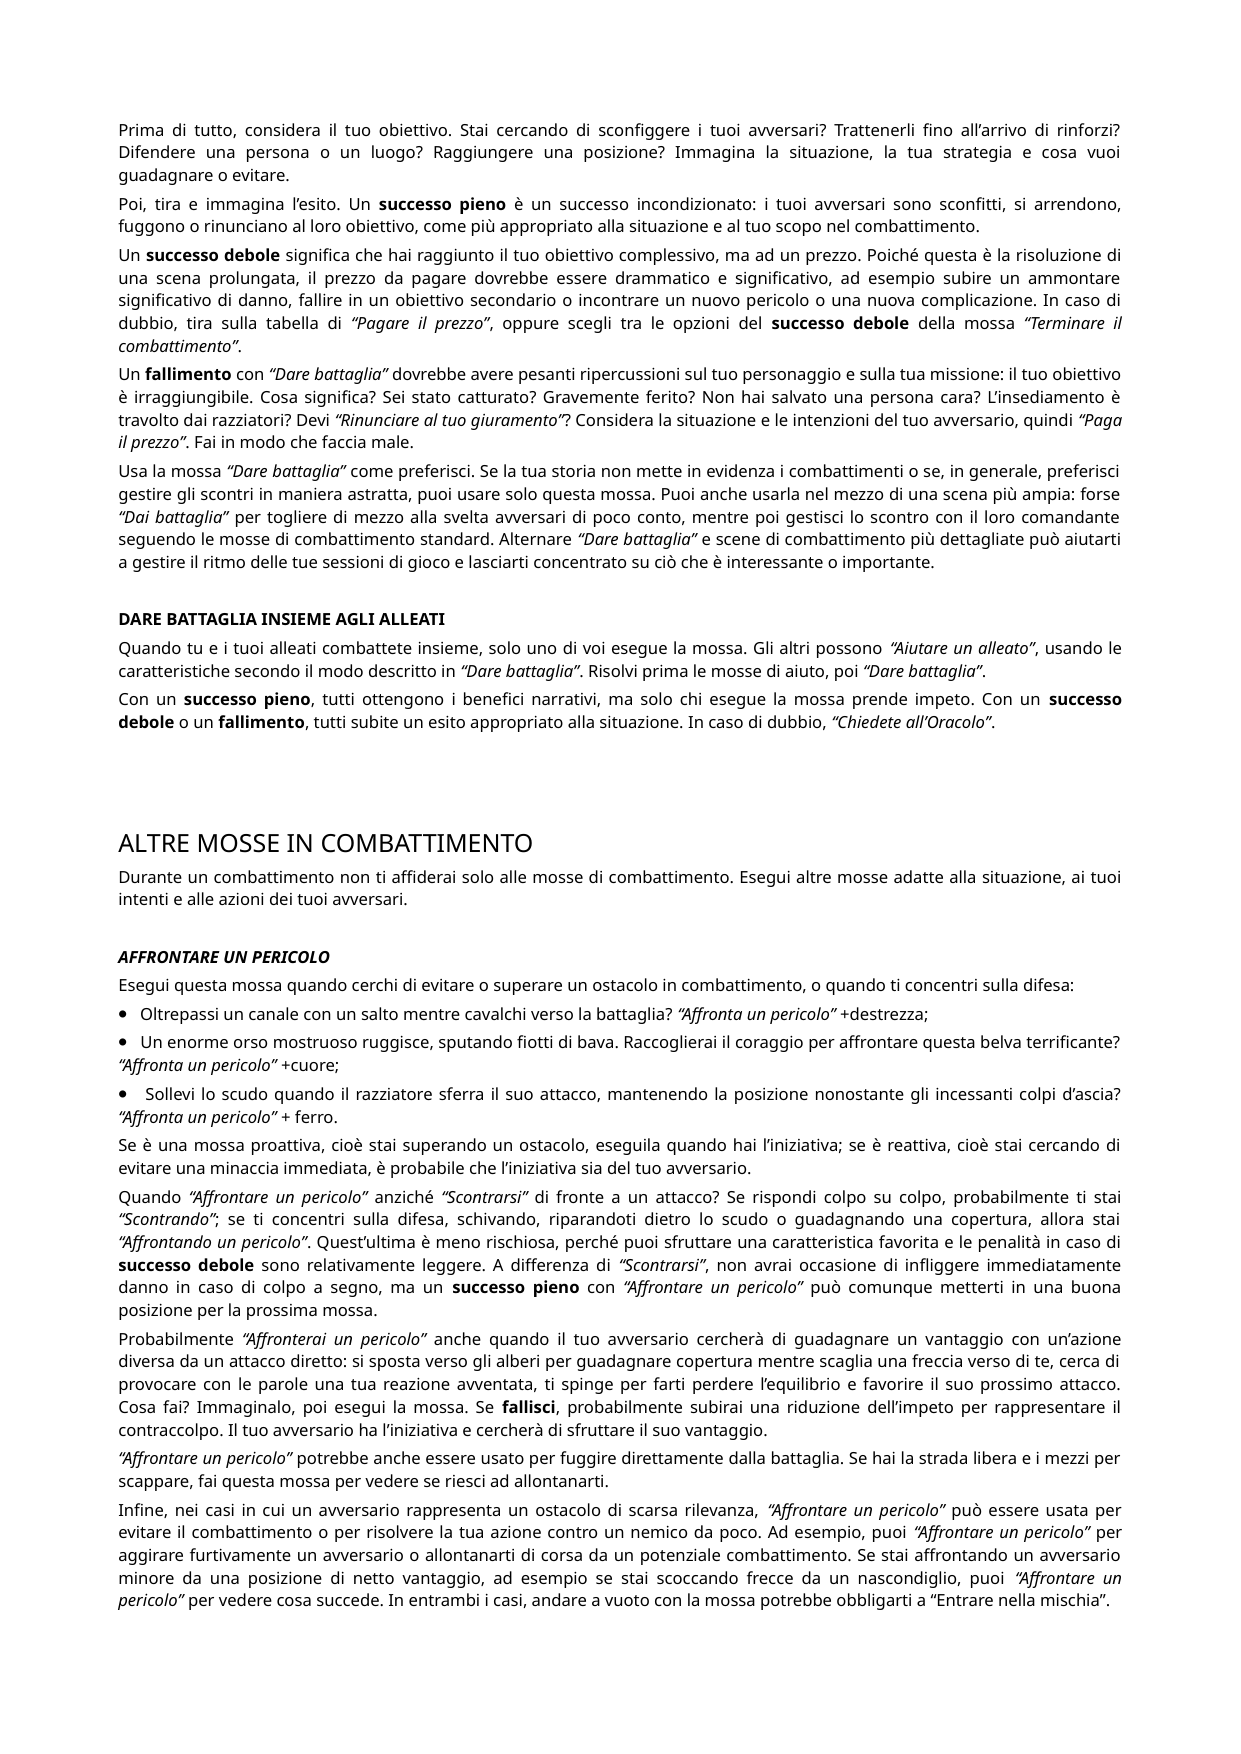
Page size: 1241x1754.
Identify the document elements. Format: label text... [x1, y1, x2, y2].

text Esegui questa mossa quando cerchi di evitare o superare un ostacolo in combattimento, o quando ti concentri sulla difesa: [118, 974, 1122, 997]
text Probabilmente “Affronterai un pericolo” anche quando il tuo avversario cercherà di guadagnare un vantaggio con un’azione diversa da un attacco diretto: si sposta verso gli alberi per guadagnare copertura mentre scaglia una freccia verso di te, cerca di provocare con le parole una tua reazione avventata, ti spinge per farti perdere l’equilibrio e favorire il suo prossimo attacco. Cosa fai? Immaginalo, poi esegui la mossa. Se fallisci, probabilmente subirai una riduzione dell’impeto per rappresentare il contraccolpo. Il tuo avversario ha l’iniziativa e cercherà di sfruttare il suo vantaggio. [118, 1327, 1122, 1441]
text Quando “Affrontare un pericolo” anziché “Scontrarsi” di fronte a un attacco? Se rispondi colpo su colpo, probabilmente ti stai “Scontrando”; se ti concentri sulla difesa, schivando, riparandoti dietro lo scudo o guadagnando una copertura, allora stai “Affrontando un pericolo”. Quest’ultima è meno rischiosa, perché puoi sfruttare una caratteristica favorita e le penalità in caso di successo debole sono relativamente leggere. A differenza di “Scontrarsi”, non avrai occasione di infliggere immediatamente danno in caso di colpo a segno, ma un successo pieno con “Affrontare un pericolo” può comunque metterti in una buona posizione per la prossima mossa. [118, 1185, 1122, 1321]
text Un successo debole significa che hai raggiunto il tuo obiettivo complessivo, ma ad un prezzo. Poiché questa è la risoluzione di una scena prolungata, il prezzo da pagare dovrebbe essere drammatico e significativo, ad esempio subire un ammontare significativo di danno, fallire in un obiettivo secondario o incontrare un nuovo pericolo o una nuova complicazione. In caso di dubbio, tira sulla tabella di “Pagare il prezzo”, oppure scegli tra le opzioni del successo debole della mossa “Terminare il combattimento”. [118, 243, 1122, 357]
text Infine, nei casi in cui un avversario rappresenta un ostacolo di scarsa rilevanza, “Affrontare un pericolo” può essere usata per evitare il combattimento o per risolvere la tua azione contro un nemico da poco. Ad esempio, puoi “Affrontare un pericolo” per aggirare furtivamente un avversario o allontanarti di corsa da un potenziale combattimento. Se stai affrontando un avversario minore da una posizione di netto vantaggio, ad esempio se stai scoccando frecce da un nascondiglio, puoi “Affrontare un pericolo” per vedere cosa succede. In entrambi i casi, andare a vuoto con la mossa potrebbe obbligarti a “Entrare nella mischia”. [118, 1498, 1122, 1612]
text Poi, tira e immagina l’esito. Un successo pieno è un successo incondizionato: i tuoi avversari sono sconfitti, si arrendono, fuggono o rinunciano al loro obiettivo, come più appropriato alla situazione e al tuo scopo nel combattimento. [118, 192, 1122, 238]
text Quando tu e i tuoi alleati combattete insieme, solo uno di voi esegue la mossa. Gli altri possono “Aiutare un alleato”, usando le caratteristiche secondo il modo descritto in “Dare battaglia”. Risolvi prima le mosse di aiuto, poi “Dare battaglia”. [118, 637, 1122, 682]
text DARE BATTAGLIA INSIEME AGLI ALLEATI [118, 608, 1122, 631]
text “Affrontare un pericolo” potrebbe anche essere usato per fuggire direttamente dalla battaglia. Se hai la strada libera e i mezzi per scappare, fai questa mossa per vedere se riesci ad allontanarti. [118, 1447, 1122, 1492]
text ⦁ Oltrepassi un canale con un salto mentre cavalchi verso la battaglia? “Affronta un pericolo” +destrezza; [118, 1002, 1122, 1025]
text ALTRE MOSSE IN COMBATTIMENTO [118, 825, 1122, 859]
text Se è una mossa proattiva, cioè stai superando un ostacolo, eseguila quando hai l’iniziativa; se è reattiva, cioè stai cercando di evitare una minaccia immediata, è probabile che l’iniziativa sia del tuo avversario. [118, 1134, 1122, 1179]
text ⦁ Un enorme orso mostruoso ruggisce, sputando fiotti di bava. Raccoglierai il coraggio per affrontare questa belva terrificante? “Affronta un pericolo” +cuore; [118, 1031, 1122, 1077]
text Un fallimento con “Dare battaglia” dovrebbe avere pesanti ripercussioni sul tuo personaggio e sulla tua missione: il tuo obiettivo è irraggiungibile. Cosa significa? Sei stato catturato? Gravemente ferito? Non hai salvato una persona cara? L’insediamento è travolto dai razziatori? Devi “Rinunciare al tuo giuramento”? Considera la situazione e le intenzioni del tuo avversario, quindi “Paga il prezzo”. Fai in modo che faccia male. [118, 363, 1122, 454]
text ⦁ Sollevi lo scudo quando il razziatore sferra il suo attacco, mantenendo la posizione nonostante gli incessanti colpi d’ascia? “Affronta un pericolo” + ferro. [118, 1082, 1122, 1128]
text AFFRONTARE UN PERICOLO [118, 945, 1122, 968]
text Prima di tutto, considera il tuo obiettivo. Stai cercando di sconfiggere i tuoi avversari? Trattenerli fino all’arrivo di rinforzi? Difendere una persona o un luogo? Raggiungere una posizione? Immagina la situazione, la tua strategia e cosa vuoi guadagnare o evitare. [118, 118, 1122, 186]
text Durante un combattimento non ti affiderai solo alle mosse di combattimento. Esegui altre mosse adatte alla situazione, ai tuoi intenti e alle azioni dei tuoi avversari. [118, 865, 1122, 911]
text Usa la mossa “Dare battaglia” come preferisci. Se la tua storia non mette in evidenza i combattimenti o se, in generale, preferisci gestire gli scontri in maniera astratta, puoi usare solo questa mossa. Puoi anche usarla nel mezzo di una scena più ampia: forse “Dai battaglia” per togliere di mezzo alla svelta avversari di poco conto, mentre poi gestisci lo scontro con il loro comandante seguendo le mosse di combattimento standard. Alternare “Dare battaglia” e scene di combattimento più dettagliate può aiutarti a gestire il ritmo delle tue sessioni di gioco e lasciarti concentrato su ciò che è interessante o importante. [118, 460, 1122, 573]
text Con un successo pieno, tutti ottengono i benefici narrativi, ma solo chi esegue la mossa prende impeto. Con un successo debole o un fallimento, tutti subite un esito appropriato alla situazione. In caso di dubbio, “Chiedete all’Oracolo”. [118, 688, 1122, 733]
